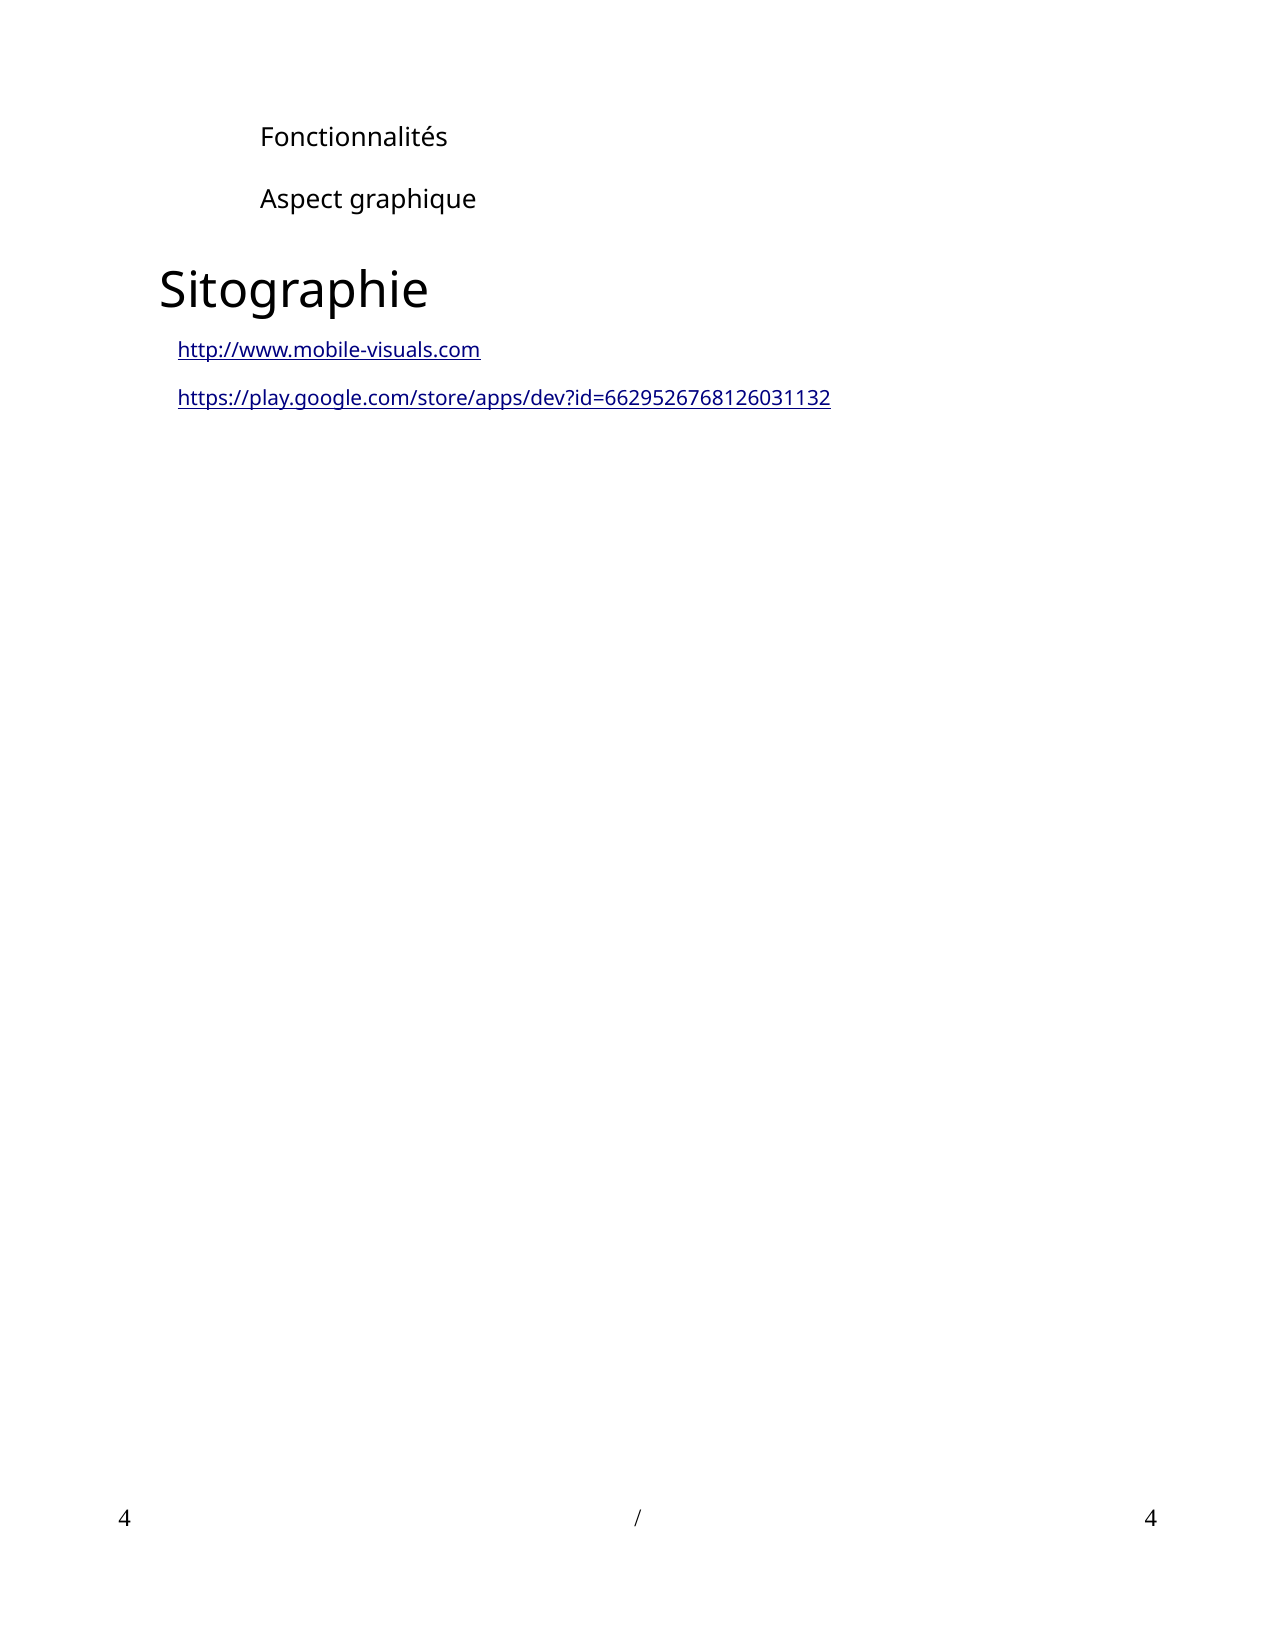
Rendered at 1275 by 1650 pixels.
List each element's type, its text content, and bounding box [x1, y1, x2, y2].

text http://www.mobile-visuals.com [118, 335, 1157, 363]
text https://play.google.com/store/apps/dev?id=6629526768126031132 [118, 383, 1157, 412]
subtitle Sitographie [159, 254, 1157, 322]
subtitle Fonctionnalités [260, 118, 1157, 154]
subtitle Aspect graphique [260, 181, 1157, 217]
